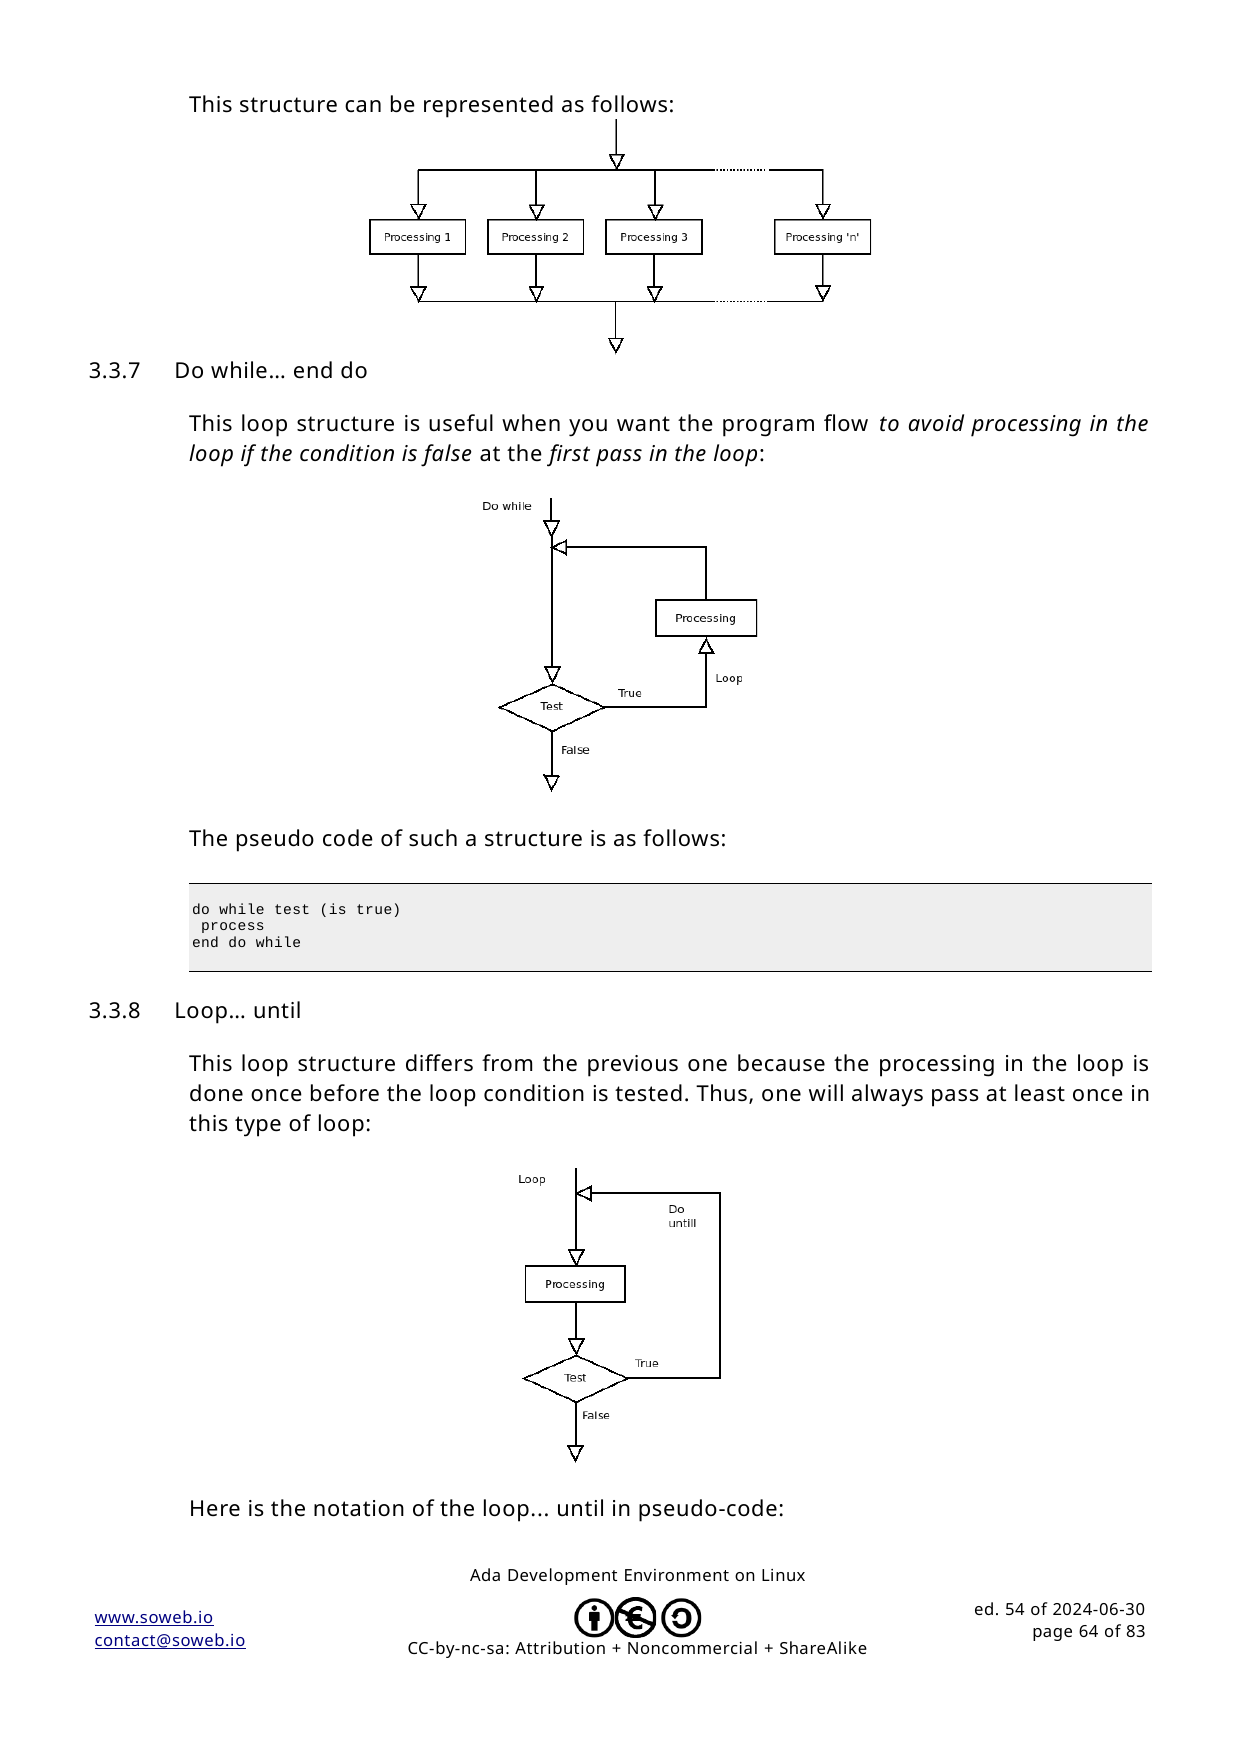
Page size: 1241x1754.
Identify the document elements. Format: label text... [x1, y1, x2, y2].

text This loop structure differs from the previous one because the processing in the loop is done once before the loop condition is tested. Thus, one will always pass at least once in this type of loop: [189, 1048, 1152, 1138]
text This loop structure is useful when you want the program flow to avoid processing in the loop if the condition is false at the first pass in the loop: [189, 408, 1152, 468]
subtitle Loop… until [88, 995, 1152, 1036]
text Here is the notation of the loop... until in pseudo-code: [189, 1493, 1152, 1523]
picture [660, 1597, 702, 1638]
text This structure can be represented as follows: [189, 88, 1152, 118]
picture [369, 118, 872, 355]
text The pseudo code of such a structure is as follows: [189, 823, 1152, 853]
picture [573, 1597, 657, 1638]
list do while test (is true) [189, 884, 1152, 916]
subtitle Do while… end do [88, 355, 1152, 396]
list end do while [189, 932, 1152, 971]
picture [518, 1167, 722, 1463]
list process [189, 916, 1152, 932]
picture [482, 497, 758, 793]
